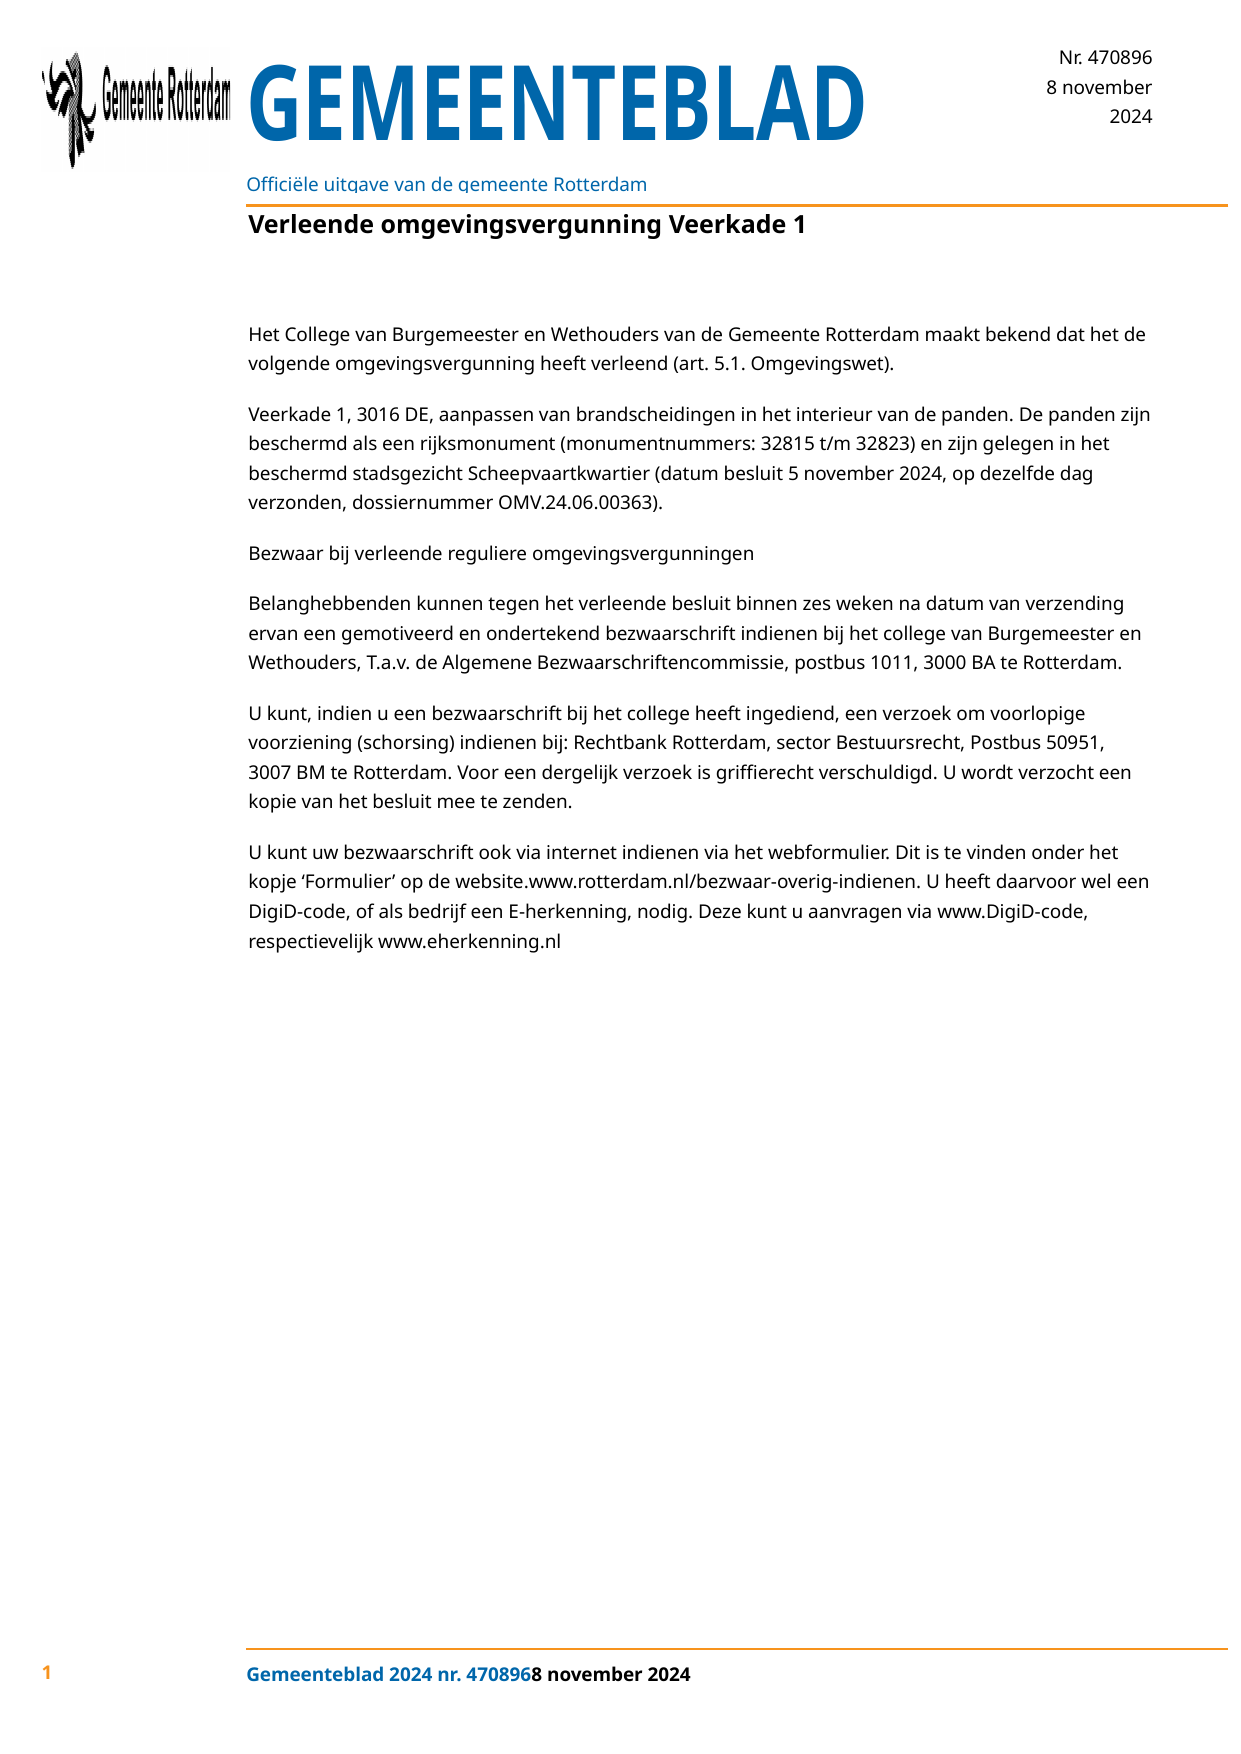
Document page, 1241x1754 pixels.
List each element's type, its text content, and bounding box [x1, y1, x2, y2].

text Bezwaar bij verleende reguliere omgevingsvergunningen [248, 540, 1152, 566]
text Verleende omgevingsvergunning Veerkade 1 [248, 207, 1152, 241]
text U kunt uw bezwaarschrift ook via internet indienen via het webformulier. Dit is te vinden onder het kopje ‘Formulier’ op de website.www.rotterdam.nl/bezwaar-overig-indienen. U heeft daarvoor wel een DigiD-code, of als bedrijf een E-herkenning, nodig. Deze kunt u aanvragen via www.DigiD-code, respectievelijk www.eherkenning.nl [248, 839, 1152, 953]
text Veerkade 1, 3016 DE, aanpassen van brandscheidingen in het interieur van de panden. De panden zijn beschermd als een rijksmonument (monumentnummers: 32815 t/m 32823) en zijn gelegen in het beschermd stadsgezicht Scheepvaartkwartier (datum besluit 5 november 2024, op dezelfde dag verzonden, dossiernummer OMV.24.06.00363). [248, 401, 1152, 515]
picture [41, 47, 231, 172]
text Het College van Burgemeester en Wethouders van de Gemeente Rotterdam maakt bekend dat het de volgende omgevingsvergunning heeft verleend (art. 5.1. Omgevingswet). [248, 321, 1152, 376]
text U kunt, indien u een bezwaarschrift bij het college heeft ingediend, een verzoek om voorlopige voorziening (schorsing) indienen bij: Rechtbank Rotterdam, sector Bestuursrecht, Postbus 50951, 3007 BM te Rotterdam. Voor een dergelijk verzoek is griffierecht verschuldigd. U wordt verzocht een kopie van het besluit mee te zenden. [248, 700, 1152, 814]
text Belanghebbenden kunnen tegen het verleende besluit binnen zes weken na datum van verzending ervan een gemotiveerd en ondertekend bezwaarschrift indienen bij het college van Burgemeester en Wethouders, T.a.v. de Algemene Bezwaarschriftencommissie, postbus 1011, 3000 BA te Rotterdam. [248, 590, 1152, 675]
